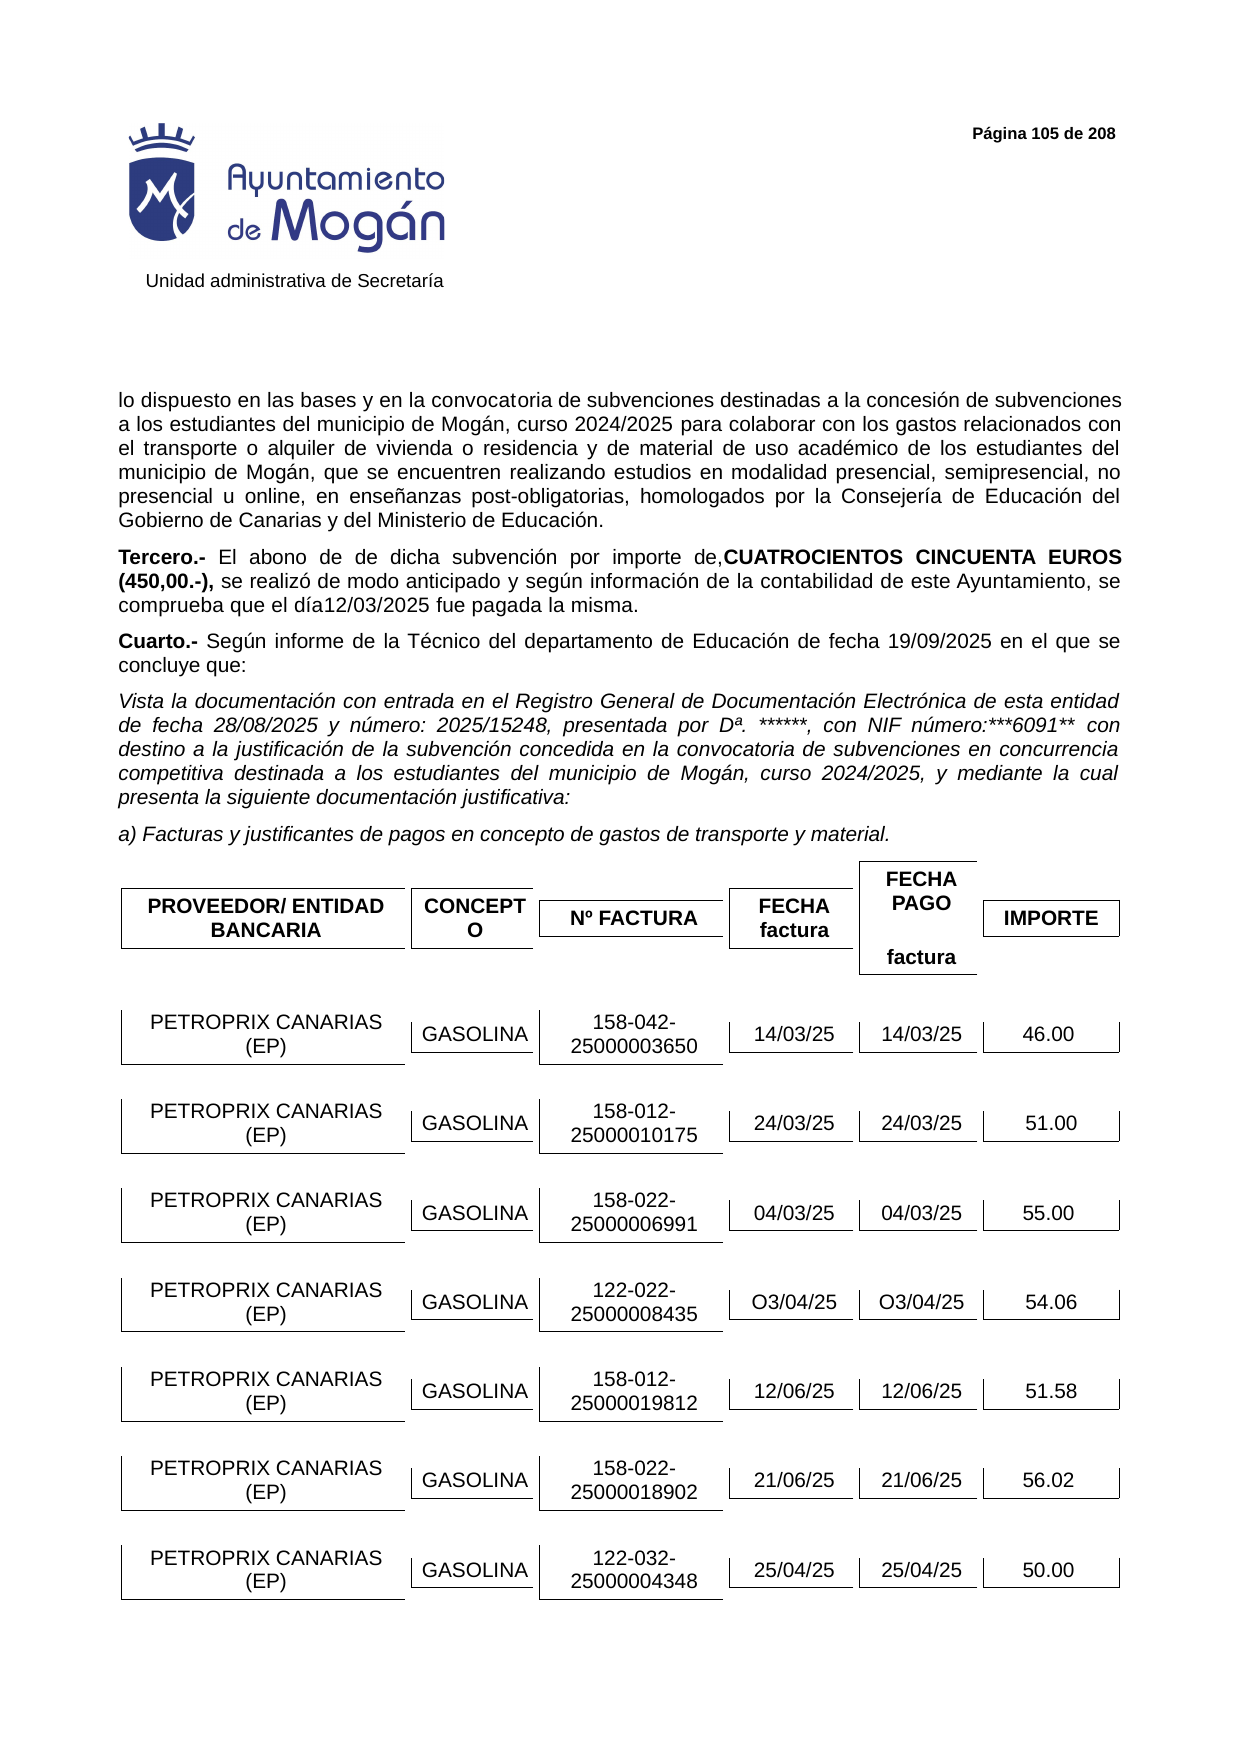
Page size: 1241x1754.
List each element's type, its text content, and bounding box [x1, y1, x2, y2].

table_header PROVEEDOR/ ENTIDAD BANCARIA [118, 858, 408, 1007]
table_cell GASOLINA [408, 1275, 536, 1364]
table_cell 21/06/25 [856, 1453, 980, 1542]
table_cell PETROPRIX CANARIAS (EP) [118, 1185, 408, 1275]
table_cell GASOLINA [408, 1185, 536, 1275]
table_cell PETROPRIX CANARIAS (EP) [118, 1453, 408, 1542]
table_cell 46.00 [980, 1007, 1122, 1096]
table_cell 158-022-25000006991 [536, 1185, 726, 1275]
table_cell 122-022-25000008435 [536, 1275, 726, 1364]
table_cell 04/03/25 [856, 1185, 980, 1275]
table_cell GASOLINA [408, 1007, 536, 1096]
table_cell 12/06/25 [856, 1364, 980, 1453]
table_cell 158-012-25000010175 [536, 1096, 726, 1185]
table_cell GASOLINA [408, 1364, 536, 1453]
table_cell 54.06 [980, 1275, 1122, 1364]
table_cell 158-042-25000003650 [536, 1007, 726, 1096]
table_cell 12/06/25 [726, 1364, 856, 1453]
table_header FECHA factura [726, 858, 856, 1007]
table_cell 122-032-25000004348 [536, 1543, 726, 1632]
table_cell 24/03/25 [856, 1096, 980, 1185]
table_cell 25/04/25 [726, 1543, 856, 1632]
table_cell 14/03/25 [726, 1007, 856, 1096]
table_cell 158-022-25000018902 [536, 1453, 726, 1542]
table_cell PETROPRIX CANARIAS (EP) [118, 1007, 408, 1096]
table_cell 56.02 [980, 1453, 1122, 1542]
table_cell 51.00 [980, 1096, 1122, 1185]
table_cell GASOLINA [408, 1453, 536, 1542]
table_cell O3/04/25 [856, 1275, 980, 1364]
table_header IMPORTE [980, 858, 1122, 1007]
table_cell GASOLINA [408, 1543, 536, 1632]
table_cell 55.00 [980, 1185, 1122, 1275]
table_cell 21/06/25 [726, 1453, 856, 1542]
table_cell 04/03/25 [726, 1185, 856, 1275]
table_cell PETROPRIX CANARIAS (EP) [118, 1275, 408, 1364]
table_header FECHA PAGO factura [856, 858, 980, 1007]
text Tercero.- El abono de de dicha subvención por importe de,CUATROCIENTOS CINCUENTA EUROS (450,00.-), se realizó de modo anticipado y según información de la contabilidad de este Ayuntamiento, se comprueba que el día12/03/2025 fue pagada la misma. [118, 544, 1122, 616]
table_cell PETROPRIX CANARIAS (EP) [118, 1543, 408, 1632]
text Vista la documentación con entrada en el Registro General de Documentación Electrónica de esta entidad de fecha 28/08/2025 y número: 2025/15248, presentada por Dª. ******, con NIF número:***6091** con destino a la justificación de la subvención concedida en la convocatoria de subvenciones en concurrencia competitiva destinada a los estudiantes del municipio de Mogán, curso 2024/2025, y mediante la cual presenta la siguiente documentación justificativa: [118, 689, 1122, 809]
text lo dispuesto en las bases y en la convocatoria de subvenciones destinadas a la concesión de subvenciones a los estudiantes del municipio de Mogán, curso 2024/2025 para colaborar con los gastos relacionados con el transporte o alquiler de vivienda o residencia y de material de uso académico de los estudiantes del municipio de Mogán, que se encuentren realizando estudios en modalidad presencial, semipresencial, no presencial u online, en enseñanzas post-obligatorias, homologados por la Consejería de Educación del Gobierno de Canarias y del Ministerio de Educación. [118, 388, 1122, 532]
table_cell 158-012-25000019812 [536, 1364, 726, 1453]
table_cell PETROPRIX CANARIAS (EP) [118, 1364, 408, 1453]
table_cell 24/03/25 [726, 1096, 856, 1185]
text a) Facturas y justificantes de pagos en concepto de gastos de transporte y material. [118, 822, 1122, 846]
table_cell 51.58 [980, 1364, 1122, 1453]
table_cell 50.00 [980, 1543, 1122, 1632]
table_cell GASOLINA [408, 1096, 536, 1185]
table_cell 14/03/25 [856, 1007, 980, 1096]
picture [128, 123, 445, 259]
table_header CONCEPTO [408, 858, 536, 1007]
text Cuarto.- Según informe de la Técnico del departamento de Educación de fecha 19/09/2025 en el que se concluye que: [118, 629, 1122, 677]
table_cell O3/04/25 [726, 1275, 856, 1364]
table_header Nº FACTURA [536, 858, 726, 1007]
table_cell PETROPRIX CANARIAS (EP) [118, 1096, 408, 1185]
table_cell 25/04/25 [856, 1543, 980, 1632]
